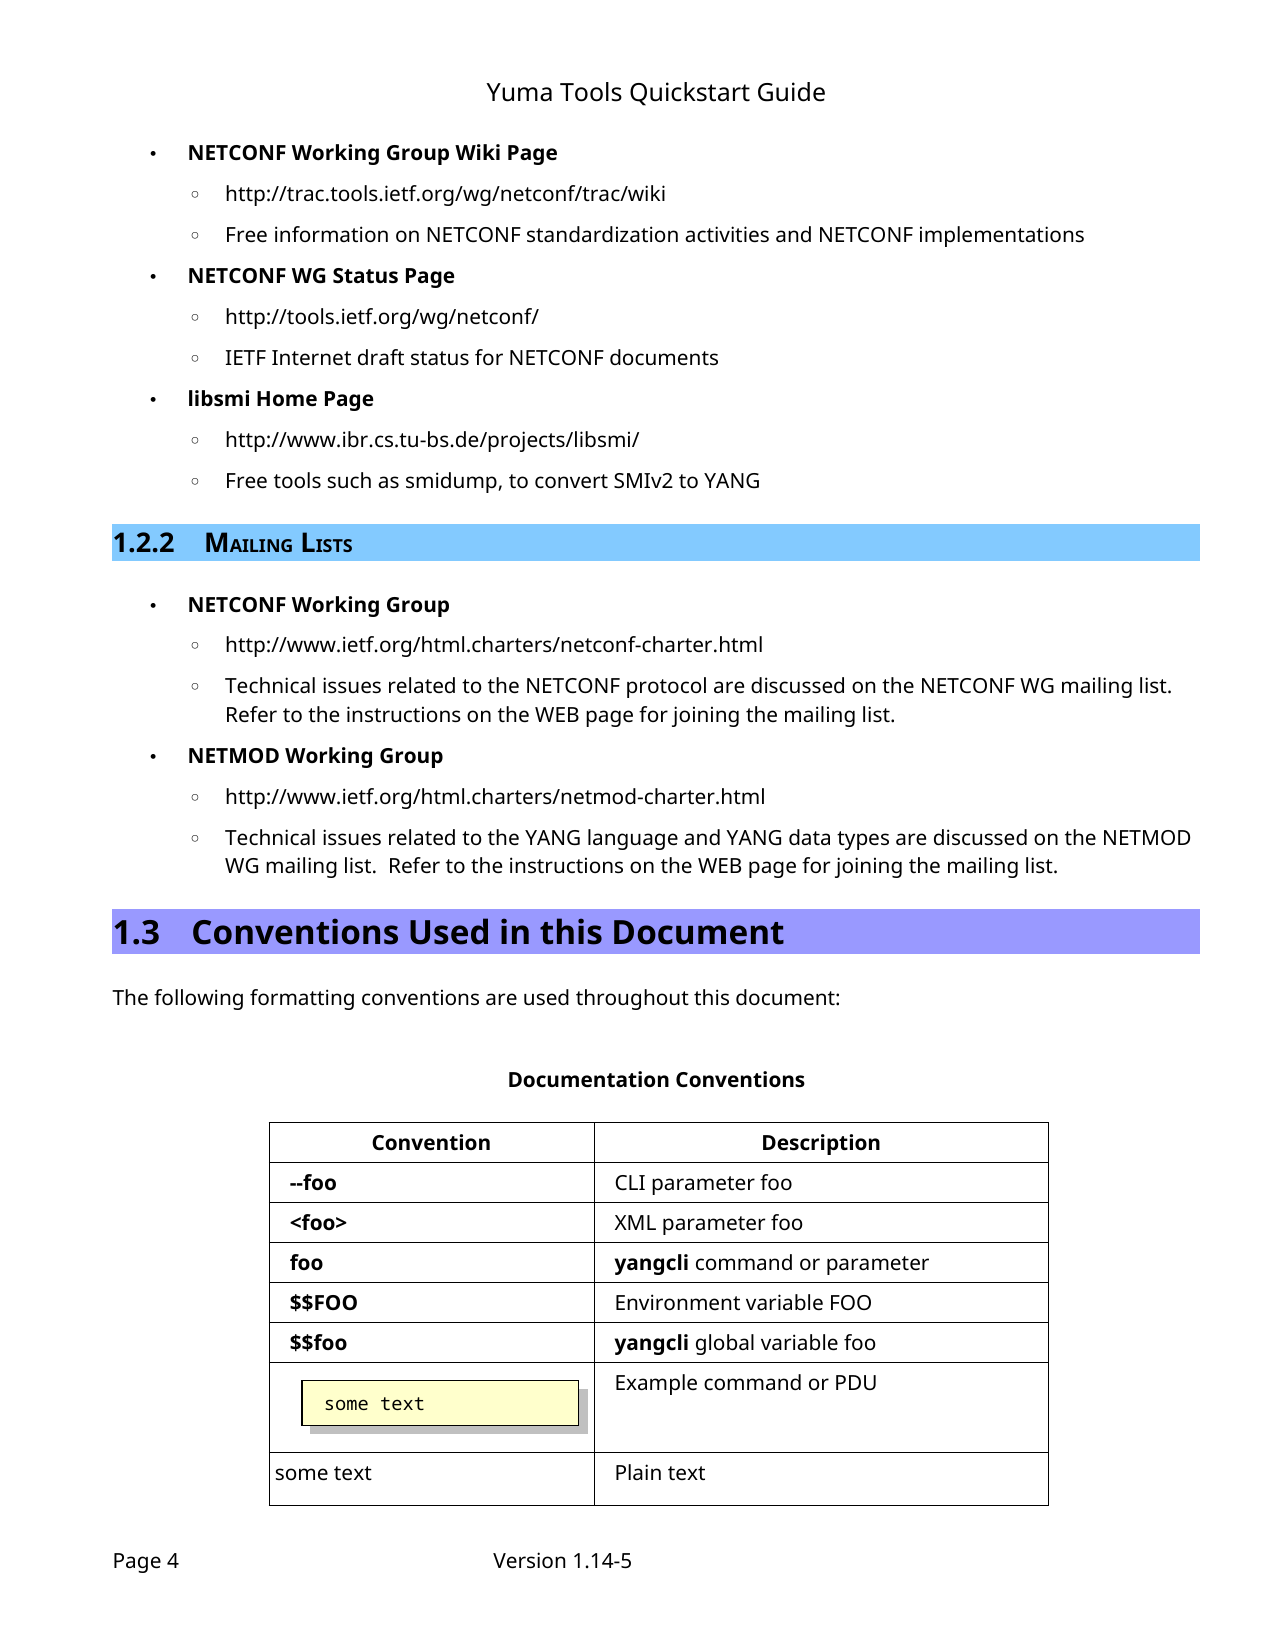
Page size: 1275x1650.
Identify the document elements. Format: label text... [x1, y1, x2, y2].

table_cell XML parameter foo [595, 1203, 1048, 1242]
list Free information on NETCONF standardization activities and NETCONF implementations [187, 220, 1200, 249]
list http://tools.ietf.org/wg/netconf/ [187, 302, 1200, 331]
table_cell some text [270, 1453, 594, 1505]
list libsmi Home Page [150, 384, 1200, 413]
table_cell --foo [270, 1163, 594, 1202]
text The following formatting conventions are used throughout this document: [112, 983, 1200, 1012]
table_cell Example command or PDU [595, 1363, 1048, 1452]
list http://www.ibr.cs.tu-bs.de/projects/libsmi/ [187, 425, 1200, 453]
list http://www.ietf.org/html.charters/netmod-charter.html [187, 782, 1200, 810]
table_cell Plain text [595, 1453, 1048, 1505]
list NETMOD Working Group [150, 741, 1200, 769]
table_cell Environment variable FOO [595, 1283, 1048, 1322]
list IETF Internet draft status for NETCONF documents [187, 343, 1200, 372]
list NETCONF Working Group [150, 590, 1200, 618]
table_cell yangcli global variable foo [595, 1323, 1048, 1362]
list Technical issues related to the NETCONF protocol are discussed on the NETCONF WG mailing list. Refer to the instructions on the WEB page for joining the mailing list. [187, 672, 1200, 728]
table_cell foo [270, 1243, 594, 1282]
list NETCONF WG Status Page [150, 261, 1200, 290]
list http://www.ietf.org/html.charters/netconf-charter.html [187, 631, 1200, 659]
table_cell <foo> [270, 1203, 594, 1242]
list Free tools such as smidump, to convert SMIv2 to YANG [187, 466, 1200, 494]
subtitle Documentation Conventions [127, 1065, 1185, 1094]
table_cell CLI parameter foo [595, 1163, 1048, 1202]
subtitle Conventions Used in this Document [112, 909, 1200, 954]
list NETCONF Working Group Wiki Page [150, 138, 1200, 167]
table_cell $$foo [270, 1323, 594, 1362]
list http://trac.tools.ietf.org/wg/netconf/trac/wiki [187, 179, 1200, 208]
table_cell $$FOO [270, 1283, 594, 1322]
table_header Description [595, 1123, 1048, 1162]
subtitle Mailing Lists [112, 524, 1200, 561]
table_cell some text [270, 1363, 594, 1452]
table_header Convention [270, 1123, 594, 1162]
table_cell yangcli command or parameter [595, 1243, 1048, 1282]
list Technical issues related to the YANG language and YANG data types are discussed on the NETMOD WG mailing list. Refer to the instructions on the WEB page for joining the mailing list. [187, 823, 1200, 880]
